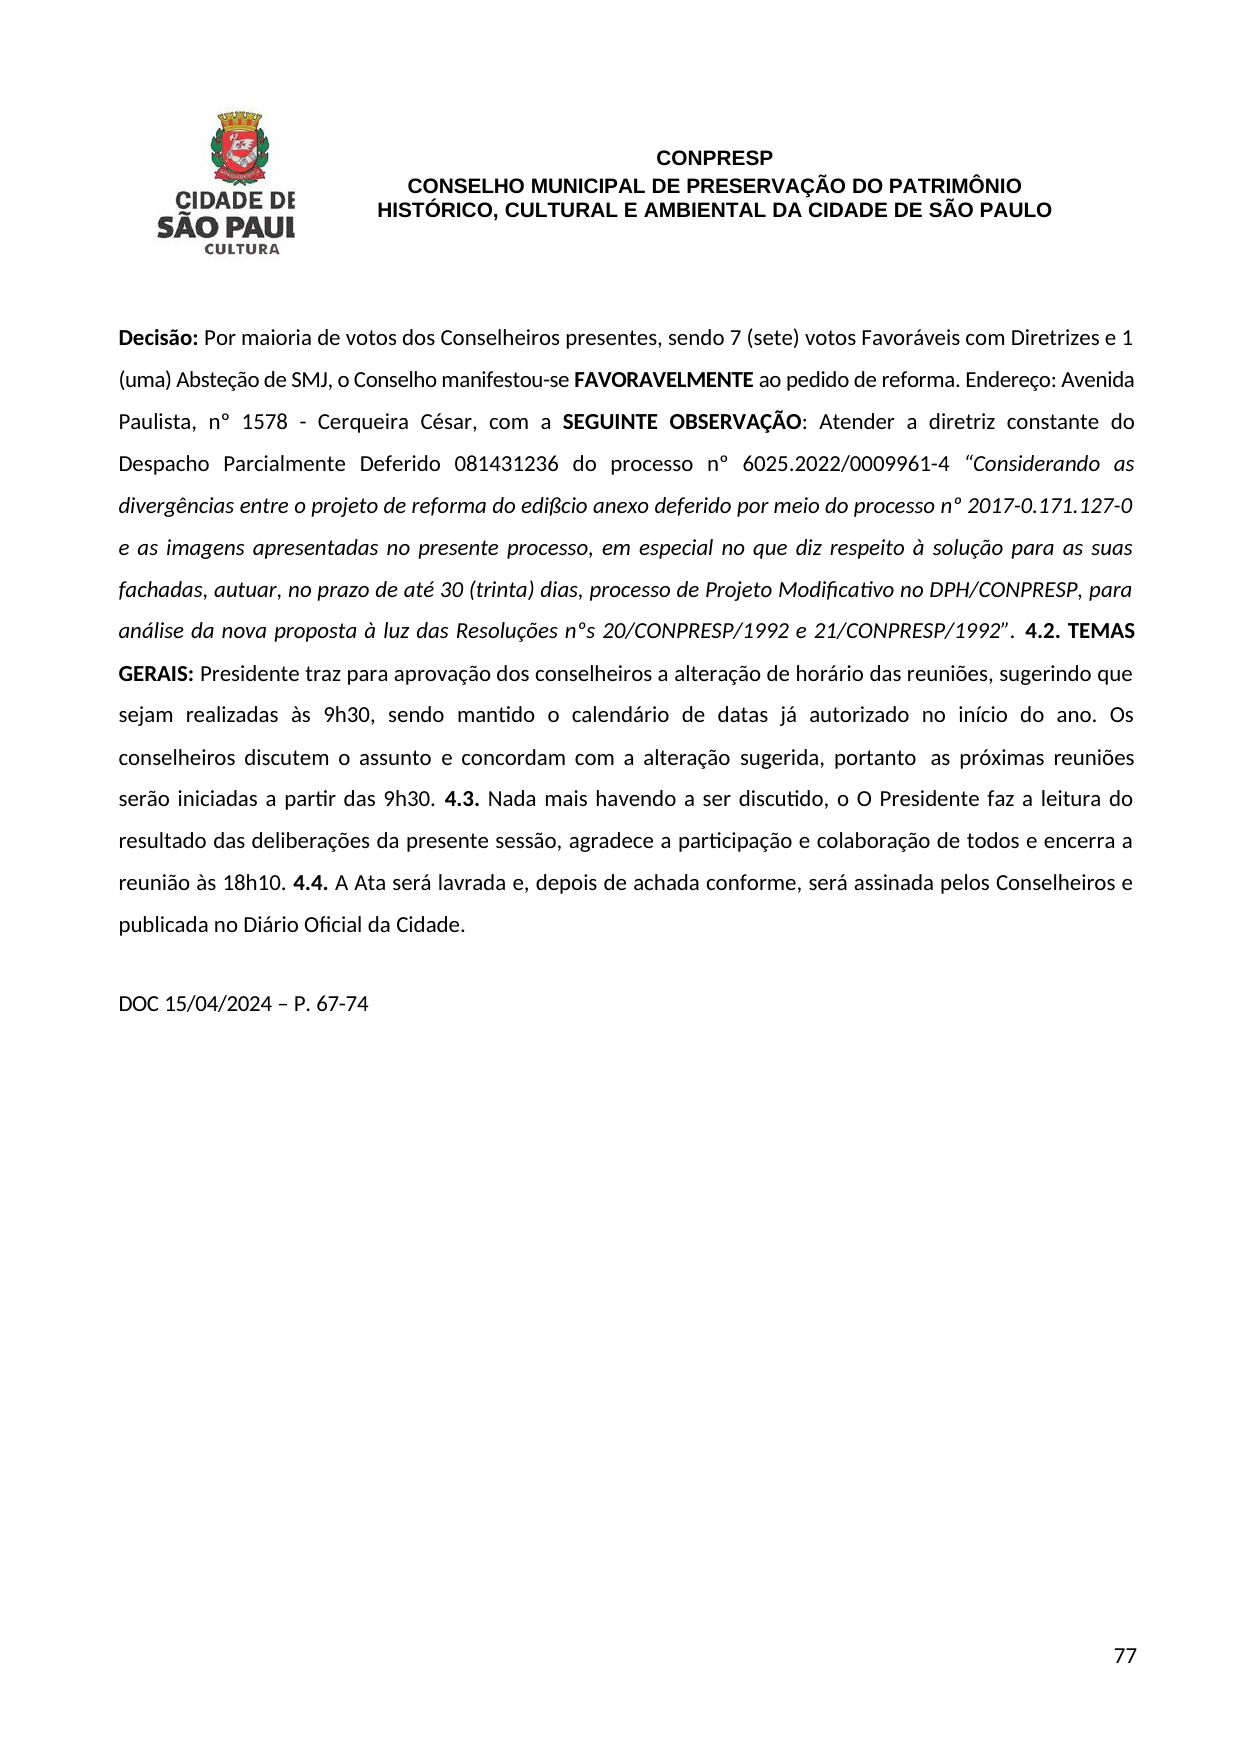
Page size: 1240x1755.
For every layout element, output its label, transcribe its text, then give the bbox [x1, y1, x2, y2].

text Decisão: Por maioria de votos dos Conselheiros presentes, sendo 7 (sete) votos Favoráveis com Diretrizes e 1 (uma) Absteção de SMJ, o Conselho manifestou-se FAVORAVELMENTE ao pedido de reforma. Endereço: Avenida Paulista, nº 1578 - Cerqueira César, com a SEGUINTE OBSERVAÇÃO: Atender a diretriz constante do Despacho Parcialmente Deferido 081431236 do processo nº 6025.2022/0009961-4 “Considerando as divergências entre o projeto de reforma do edißcio anexo deferido por meio do processo nº 2017-0.171.127-0 e as imagens apresentadas no presente processo, em especial no que diz respeito à solução para as suas fachadas, autuar, no prazo de até 30 (trinta) dias, processo de Projeto Modiﬁcativo no DPH/CONPRESP, para análise da nova proposta à luz das Resoluções nºs 20/CONPRESP/1992 e 21/CONPRESP/1992”. 4.2. TEMAS GERAIS: Presidente traz para aprovação dos conselheiros a alteração de horário das reuniões, sugerindo que sejam realizadas às 9h30, sendo mantido o calendário de datas já autorizado no início do ano. Os conselheiros discutem o assunto e concordam com a alteração sugerida, portanto as próximas reuniões serão iniciadas a partir das 9h30. 4.3. Nada mais havendo a ser discutido, o O Presidente faz a leitura do resultado das deliberações da presente sessão, agradece a participação e colaboração de todos e encerra a reunião às 18h10. 4.4. A Ata será lavrada e, depois de achada conforme, será assinada pelos Conselheiros e publicada no Diário Oficial da Cidade. [118, 323, 1135, 938]
subtitle DOC 15/04/2024 – P. 67-74 [118, 989, 1146, 1017]
